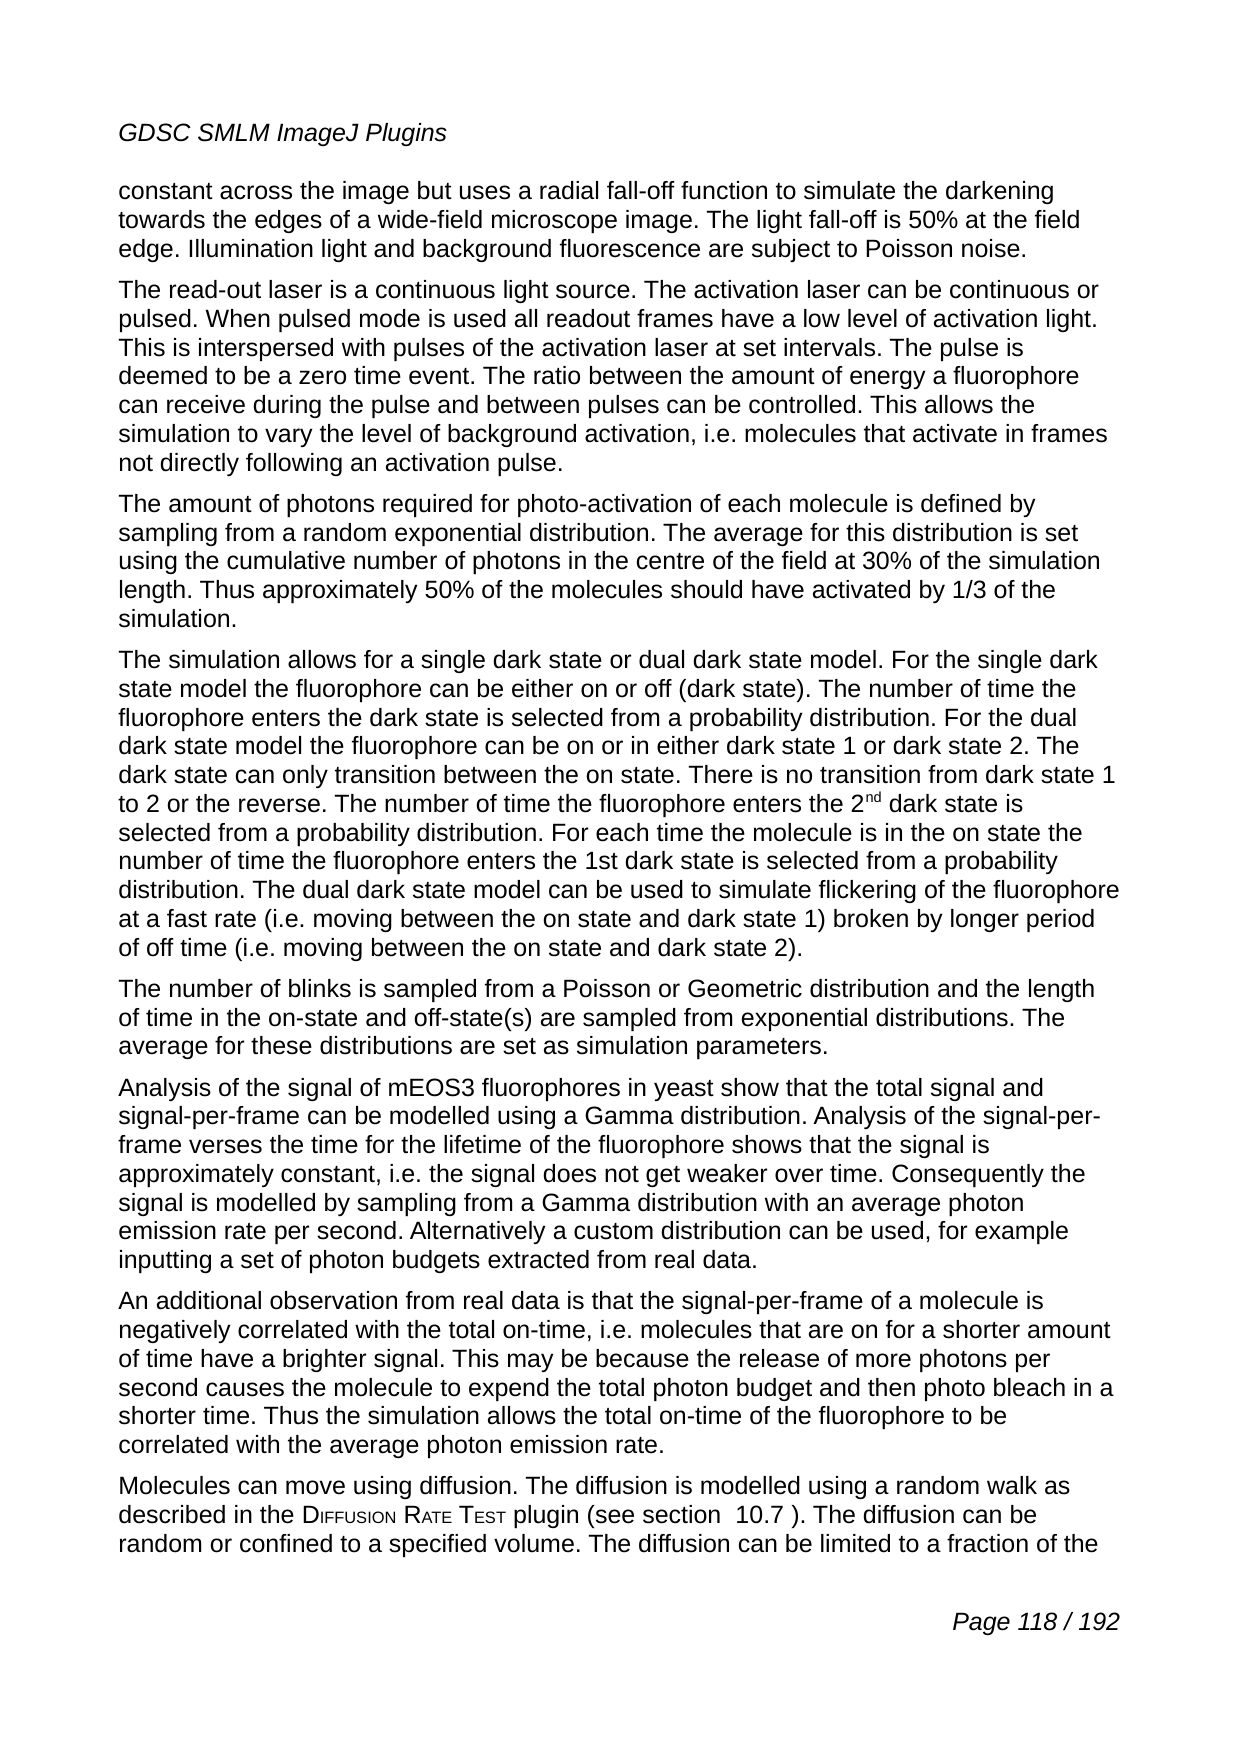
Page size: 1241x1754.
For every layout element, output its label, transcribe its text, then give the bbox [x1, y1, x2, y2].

text Molecules can move using diffusion. The diffusion is modelled using a random walk as described in the Diffusion Rate Test plugin (see section 10.7). The diffusion can be random or confined to a specified volume. The diffusion can be limited to a fraction of the [118, 1471, 1122, 1558]
text An additional observation from real data is that the signal-per-frame of a molecule is negatively correlated with the total on-time, i.e. molecules that are on for a shorter amount of time have a brighter signal. This may be because the release of more photons per second causes the molecule to expend the total photon budget and then photo bleach in a shorter time. Thus the simulation allows the total on-time of the fluorophore to be correlated with the average photon emission rate. [118, 1286, 1122, 1459]
text The read-out laser is a continuous light source. The activation laser can be continuous or pulsed. When pulsed mode is used all readout frames have a low level of activation light. This is interspersed with pulses of the activation laser at set intervals. The pulse is deemed to be a zero time event. The ratio between the amount of energy a fluorophore can receive during the pulse and between pulses can be controlled. This allows the simulation to vary the level of background activation, i.e. molecules that activate in frames not directly following an activation pulse. [118, 275, 1122, 476]
text The amount of photons required for photo-activation of each molecule is defined by sampling from a random exponential distribution. The average for this distribution is set using the cumulative number of photons in the centre of the field at 30% of the simulation length. Thus approximately 50% of the molecules should have activated by 1/3 of the simulation. [118, 489, 1122, 633]
text constant across the image but uses a radial fall-off function to simulate the darkening towards the edges of a wide-field microscope image. The light fall-off is 50% at the field edge. Illumination light and background fluorescence are subject to Poisson noise. [118, 176, 1122, 263]
text The simulation allows for a single dark state or dual dark state model. For the single dark state model the fluorophore can be either on or off (dark state). The number of time the fluorophore enters the dark state is selected from a probability distribution. For the dual dark state model the fluorophore can be on or in either dark state 1 or dark state 2. The dark state can only transition between the on state. There is no transition from dark state 1 to 2 or the reverse. The number of time the fluorophore enters the 2nd dark state is selected from a probability distribution. For each time the molecule is in the on state the number of time the fluorophore enters the 1st dark state is selected from a probability distribution. The dual dark state model can be used to simulate flickering of the fluorophore at a fast rate (i.e. moving between the on state and dark state 1) broken by longer period of off time (i.e. moving between the on state and dark state 2). [118, 645, 1122, 961]
text Analysis of the signal of mEOS3 fluorophores in yeast show that the total signal and signal-per-frame can be modelled using a Gamma distribution. Analysis of the signal-per-frame verses the time for the lifetime of the fluorophore shows that the signal is approximately constant, i.e. the signal does not get weaker over time. Consequently the signal is modelled by sampling from a Gamma distribution with an average photon emission rate per second. Alternatively a custom distribution can be used, for example inputting a set of photon budgets extracted from real data. [118, 1073, 1122, 1274]
text The number of blinks is sampled from a Poisson or Geometric distribution and the length of time in the on-state and off-state(s) are sampled from exponential distributions. The average for these distributions are set as simulation parameters. [118, 974, 1122, 1060]
